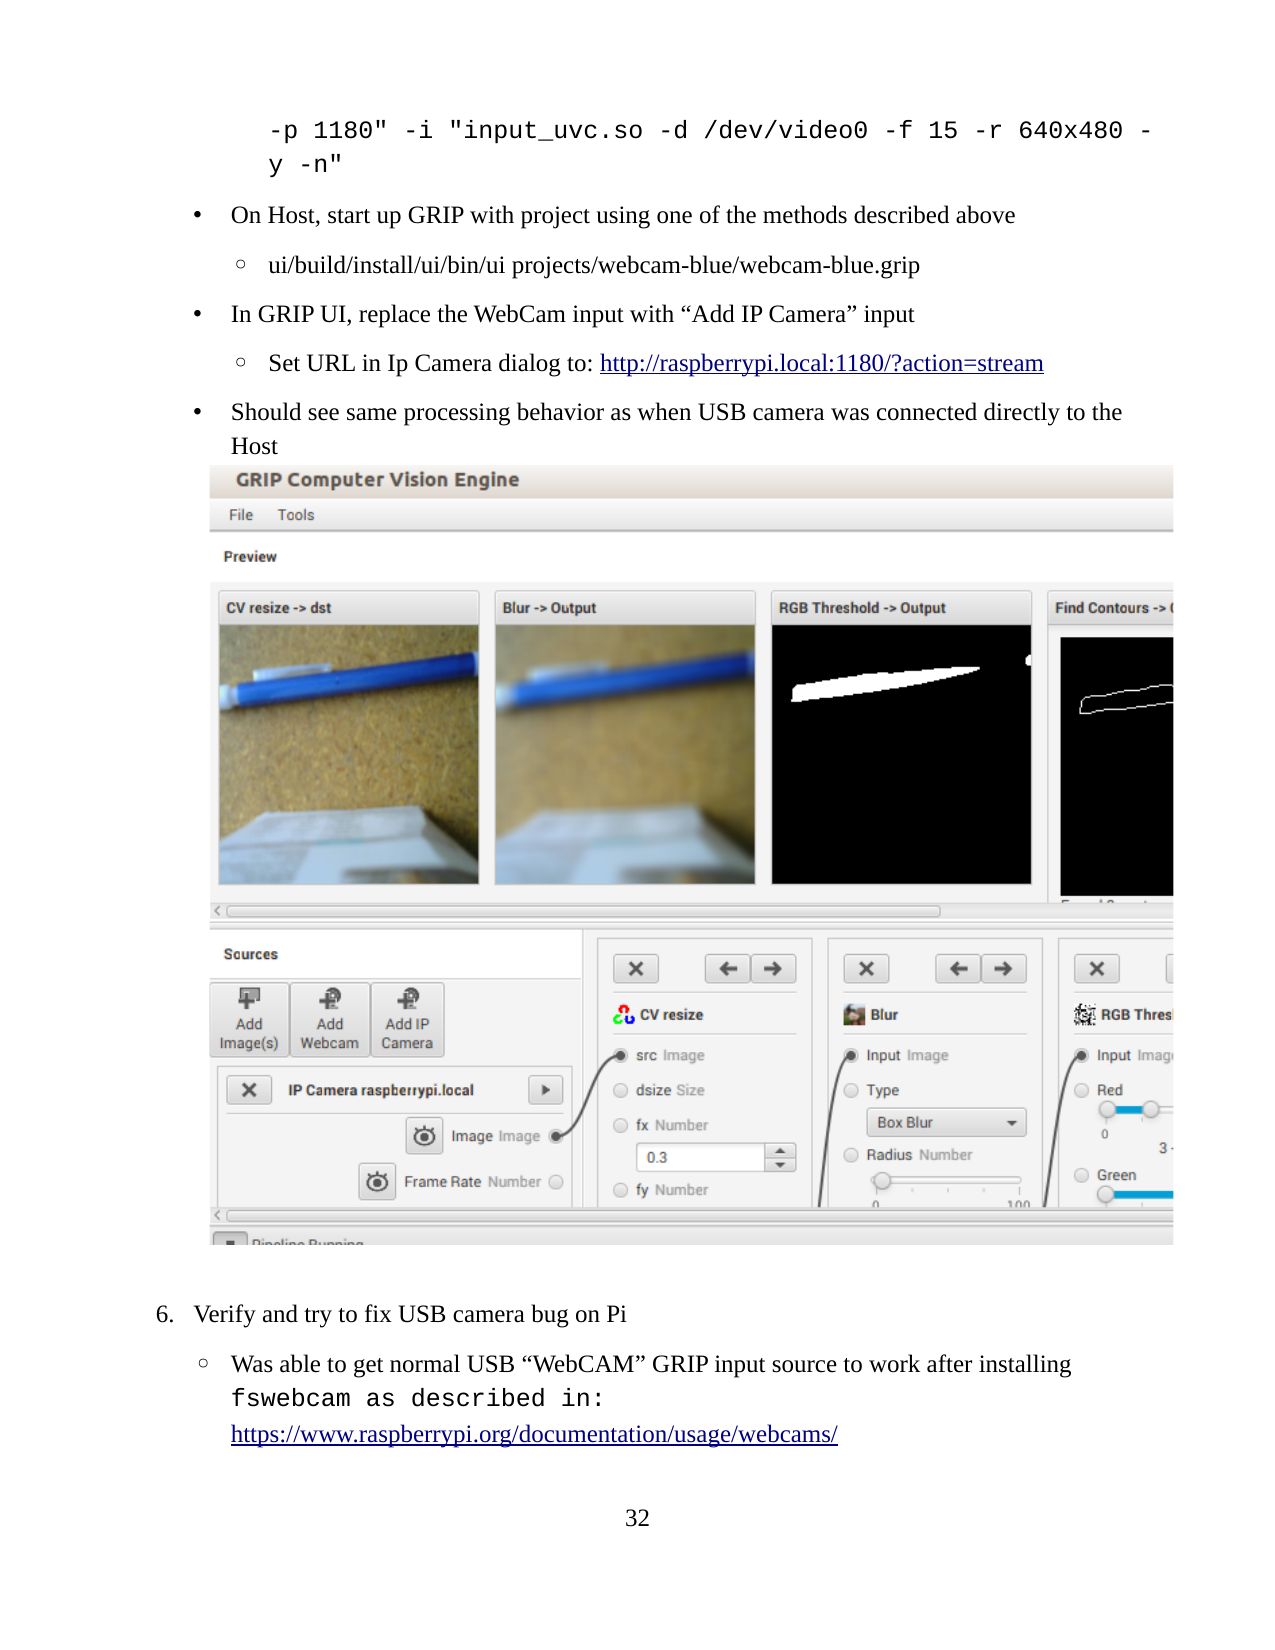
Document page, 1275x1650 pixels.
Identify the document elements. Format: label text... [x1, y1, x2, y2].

list On Host, start up GRIP with project using one of the methods described above [193, 201, 1157, 229]
list Should see same processing behavior as when USB camera was connected directly to the Host [193, 397, 1157, 460]
list In GRIP UI, replace the WebCam input with “Add IP Camera” input [193, 299, 1157, 327]
picture [209, 465, 1174, 1245]
list Was able to get normal USB “WebCAM” GRIP input source to work after installing fswebcam as described in: https://www.raspberrypi.org/documentation/usage/webcams/ [193, 1349, 1157, 1448]
list -p 1180" -i "input_uvc.so -d /dev/video0 -f 15 -r 640x480 -y -n" [231, 118, 1157, 180]
list Set URL in Ip Camera dialog to: http://raspberrypi.local:1180/?action=stream [231, 348, 1157, 377]
list ui/build/install/ui/bin/ui projects/webcam-blue/webcam-blue.grip [231, 250, 1157, 278]
list Verify and try to fix USB camera bug on Pi [156, 1299, 1157, 1328]
